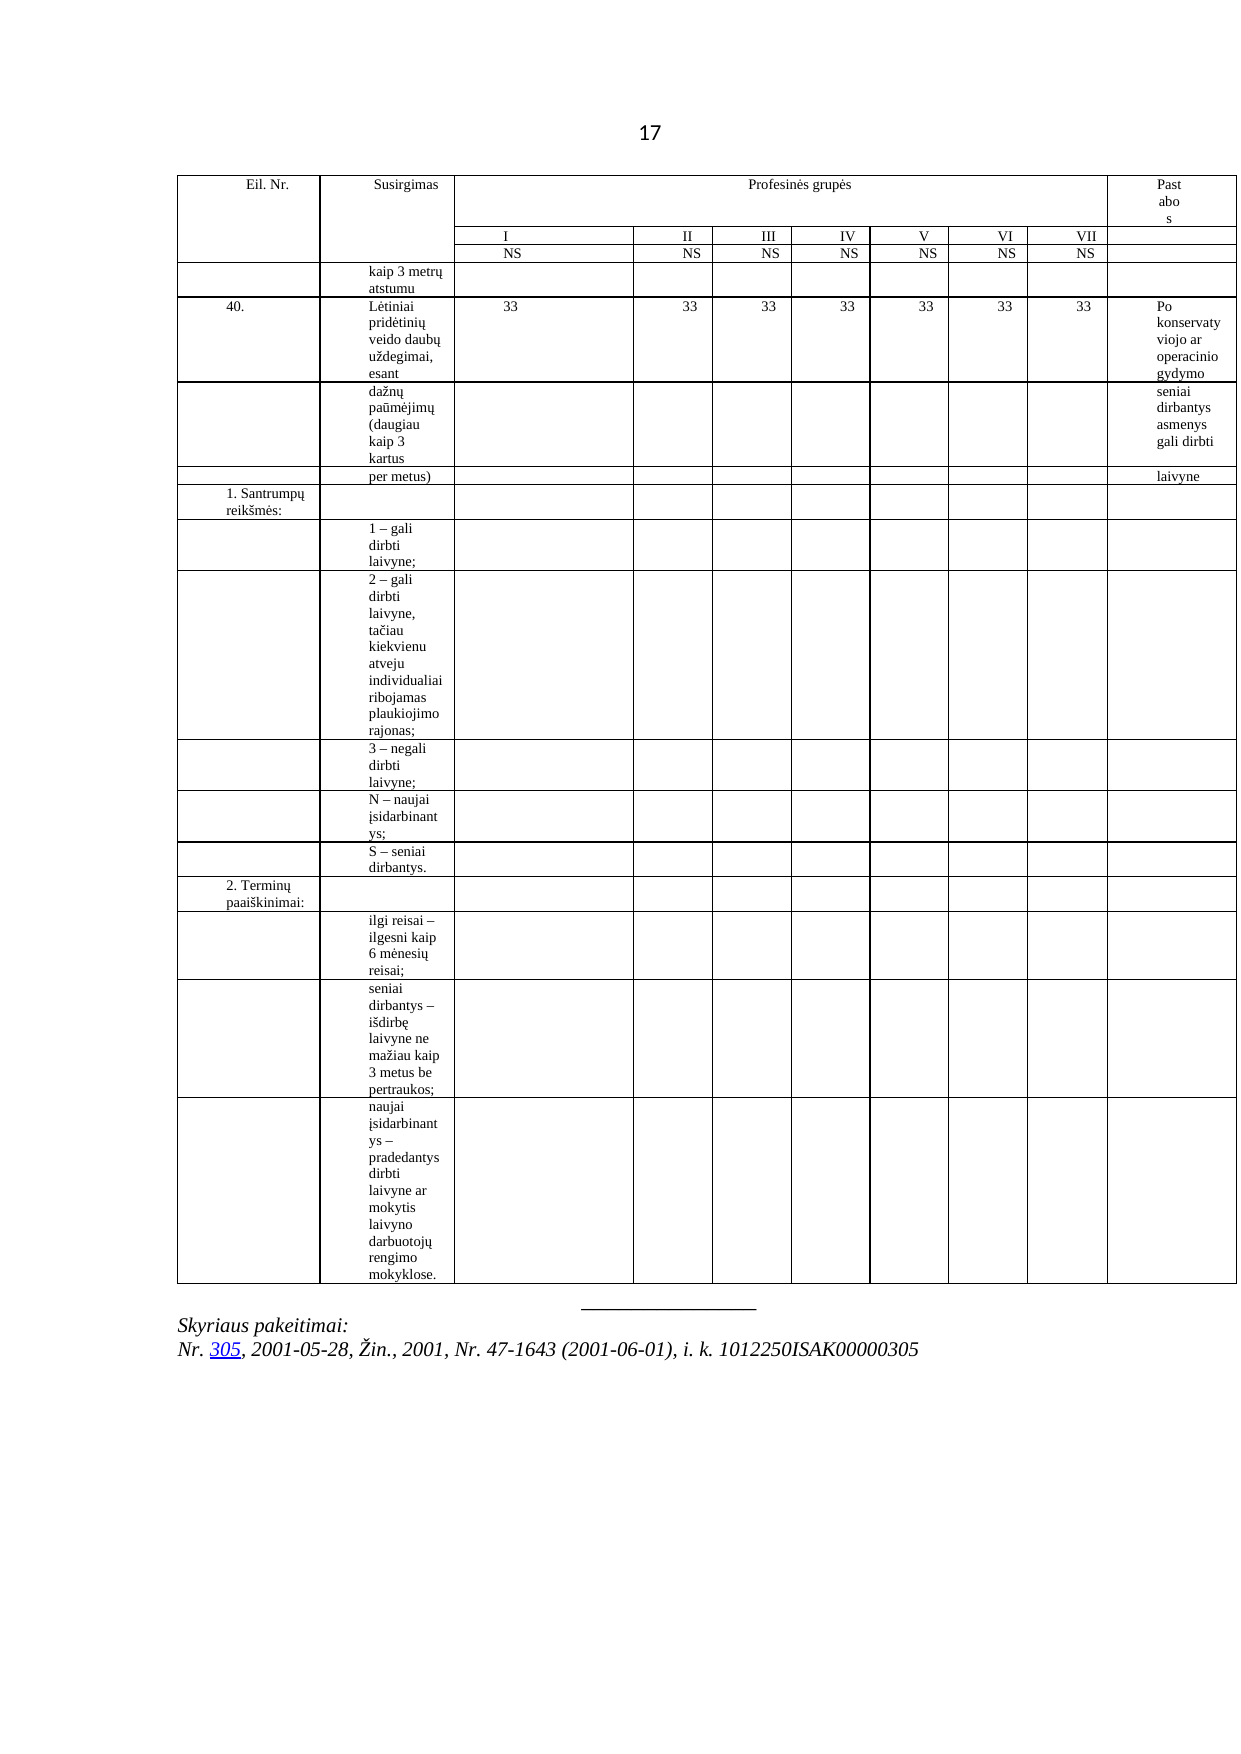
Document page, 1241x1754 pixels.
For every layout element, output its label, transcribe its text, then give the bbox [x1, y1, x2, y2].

table_cell [871, 263, 948, 296]
table_cell VI [949, 227, 1027, 244]
table_cell 33 [792, 298, 869, 381]
table_cell [178, 980, 319, 1097]
table_cell NS [949, 245, 1027, 262]
table_cell NS [871, 245, 948, 262]
table_cell 40. [178, 298, 319, 381]
table_cell [1028, 263, 1107, 296]
table_cell kaip 3 metrų atstumu [321, 263, 454, 296]
table_cell [1028, 791, 1107, 841]
table_cell [1028, 980, 1107, 1097]
table_cell [455, 877, 633, 911]
table_cell [178, 791, 319, 841]
table_cell [949, 520, 1027, 570]
table_cell [634, 980, 712, 1097]
table_cell [713, 877, 791, 911]
table_cell per metus) [321, 467, 454, 484]
table_cell III [713, 227, 791, 244]
table_cell NS [713, 245, 791, 262]
table_cell seniai dirbantys asmenys gali dirbti [1108, 383, 1236, 466]
table_cell [1108, 263, 1236, 296]
table_cell [1028, 467, 1107, 484]
table_cell V [871, 227, 948, 244]
table_cell NS [1028, 245, 1107, 262]
table_cell [634, 383, 712, 466]
table_cell [792, 485, 869, 519]
table_cell [178, 383, 319, 466]
table_cell [455, 791, 633, 841]
table_cell [634, 520, 712, 570]
table_cell [792, 383, 869, 466]
table_cell [1108, 740, 1236, 790]
table_cell [178, 571, 319, 739]
table_cell [178, 1098, 319, 1283]
table_cell naujai įsidarbinantys – pradedantys dirbti laivyne ar mokytis laivyno darbuotojų rengimo mokyklose. [321, 1098, 454, 1283]
table_cell seniai dirbantys – išdirbę laivyne ne mažiau kaip 3 metus be pertraukos; [321, 980, 454, 1097]
table_cell [871, 571, 948, 739]
table_cell [1028, 571, 1107, 739]
table_cell [871, 740, 948, 790]
table_cell [949, 1098, 1027, 1283]
table_cell [792, 877, 869, 911]
table_cell 1. Santrumpų reikšmės: [178, 485, 319, 519]
table_cell [1108, 571, 1236, 739]
table_cell 33 [713, 298, 791, 381]
table_cell [713, 263, 791, 296]
table_cell [1108, 980, 1236, 1097]
table_cell dažnų paūmėjimų (daugiau kaip 3 kartus [321, 383, 454, 466]
table_cell [871, 485, 948, 519]
table_cell [455, 571, 633, 739]
table_cell ilgi reisai – ilgesni kaip 6 mėnesių reisai; [321, 912, 454, 979]
table_cell [949, 791, 1027, 841]
table_cell [634, 877, 712, 911]
table_cell [178, 467, 319, 484]
table_cell [871, 467, 948, 484]
table_cell [713, 383, 791, 466]
table_cell [713, 520, 791, 570]
table_header Eil. Nr. [178, 176, 319, 262]
table_cell [713, 1098, 791, 1283]
table_cell 33 [871, 298, 948, 381]
table_cell [634, 1098, 712, 1283]
table_cell [634, 263, 712, 296]
table_cell [321, 877, 454, 911]
table_header Profesinės grupės [455, 176, 1107, 226]
table_cell [1028, 520, 1107, 570]
table_cell [871, 520, 948, 570]
table_cell [792, 263, 869, 296]
table_cell [1028, 383, 1107, 466]
table_cell NS [455, 245, 633, 262]
table_cell [871, 877, 948, 911]
table_cell [949, 263, 1027, 296]
table_cell [634, 571, 712, 739]
table_cell laivyne [1108, 467, 1236, 484]
table_cell 1 – gali dirbti laivyne; [321, 520, 454, 570]
table_cell [178, 740, 319, 790]
table_cell [949, 383, 1027, 466]
table_cell [455, 912, 633, 979]
table_cell [792, 467, 869, 484]
table_cell [949, 740, 1027, 790]
table_cell S – seniai dirbantys. [321, 843, 454, 876]
table_cell I [455, 227, 633, 244]
text ______________ [215, 1284, 1122, 1312]
table_cell [634, 467, 712, 484]
table_cell [1028, 740, 1107, 790]
table_cell [178, 263, 319, 296]
table_cell [1028, 485, 1107, 519]
table_cell 3 – negali dirbti laivyne; [321, 740, 454, 790]
table_cell Po konservatyviojo ar operacinio gydymo [1108, 298, 1236, 381]
table_cell [455, 520, 633, 570]
table_cell [1028, 1098, 1107, 1283]
text Skyriaus pakeitimai: [177, 1312, 1122, 1337]
table_cell IV [792, 227, 869, 244]
table_cell [455, 383, 633, 466]
table_cell [792, 912, 869, 979]
table_cell [455, 485, 633, 519]
table_cell [455, 980, 633, 1097]
table_cell 2 – gali dirbti laivyne, tačiau kiekvienu atveju individualiai ribojamas plaukiojimo rajonas; [321, 571, 454, 739]
table_cell [1028, 843, 1107, 876]
table_cell [792, 1098, 869, 1283]
table_cell 33 [1028, 298, 1107, 381]
table_cell [1108, 843, 1236, 876]
table_cell [1108, 245, 1236, 262]
table_cell [949, 843, 1027, 876]
table_cell [321, 485, 454, 519]
table_cell [634, 791, 712, 841]
table_cell [634, 740, 712, 790]
table_cell [1108, 912, 1236, 979]
table_cell [713, 485, 791, 519]
table_cell [792, 980, 869, 1097]
table_cell 33 [949, 298, 1027, 381]
table_cell [178, 912, 319, 979]
table_cell [713, 843, 791, 876]
table_cell [871, 843, 948, 876]
table_cell [949, 571, 1027, 739]
table_cell VII [1028, 227, 1107, 244]
table_cell [871, 791, 948, 841]
text Nr. 305, 2001-05-28, Žin., 2001, Nr. 47-1643 (2001-06-01), i. k. 1012250ISAK00000305 [177, 1337, 1122, 1361]
table_cell [455, 263, 633, 296]
table_cell 2. Terminų paaiškinimai: [178, 877, 319, 911]
table_cell 33 [455, 298, 633, 381]
table_cell II [634, 227, 712, 244]
table_cell NS [792, 245, 869, 262]
table_cell [1028, 912, 1107, 979]
table_cell [455, 843, 633, 876]
table_cell [178, 520, 319, 570]
table_cell [871, 912, 948, 979]
table_cell [792, 571, 869, 739]
table_cell [1028, 877, 1107, 911]
table_cell N – naujai įsidarbinantys; [321, 791, 454, 841]
table_cell [1108, 520, 1236, 570]
table_cell [792, 843, 869, 876]
table_cell [713, 740, 791, 790]
table_cell [634, 485, 712, 519]
table_cell [871, 980, 948, 1097]
table_cell [949, 877, 1027, 911]
table_header Susirgimas [321, 176, 454, 262]
table_cell [455, 1098, 633, 1283]
table_cell [949, 485, 1027, 519]
table_cell [713, 571, 791, 739]
table_cell [634, 843, 712, 876]
table_cell [178, 843, 319, 876]
table_cell [871, 383, 948, 466]
table_cell Lėtiniai pridėtinių veido daubų uždegimai, esant [321, 298, 454, 381]
table_cell [792, 520, 869, 570]
table_cell [949, 467, 1027, 484]
table_cell [792, 791, 869, 841]
table_cell [713, 467, 791, 484]
table_cell [713, 980, 791, 1097]
table_cell [949, 912, 1027, 979]
table_cell [713, 912, 791, 979]
table_cell [1108, 485, 1236, 519]
table_cell [455, 740, 633, 790]
table_cell 33 [634, 298, 712, 381]
table_cell [1108, 1098, 1236, 1283]
table_cell [455, 467, 633, 484]
table_cell [792, 740, 869, 790]
table_cell [1108, 791, 1236, 841]
table_cell [713, 791, 791, 841]
table_cell [634, 912, 712, 979]
table_cell [871, 1098, 948, 1283]
table_cell [1108, 877, 1236, 911]
table_cell NS [634, 245, 712, 262]
table_cell [949, 980, 1027, 1097]
table_cell [1108, 227, 1236, 244]
table_header Pastabos [1108, 176, 1236, 226]
